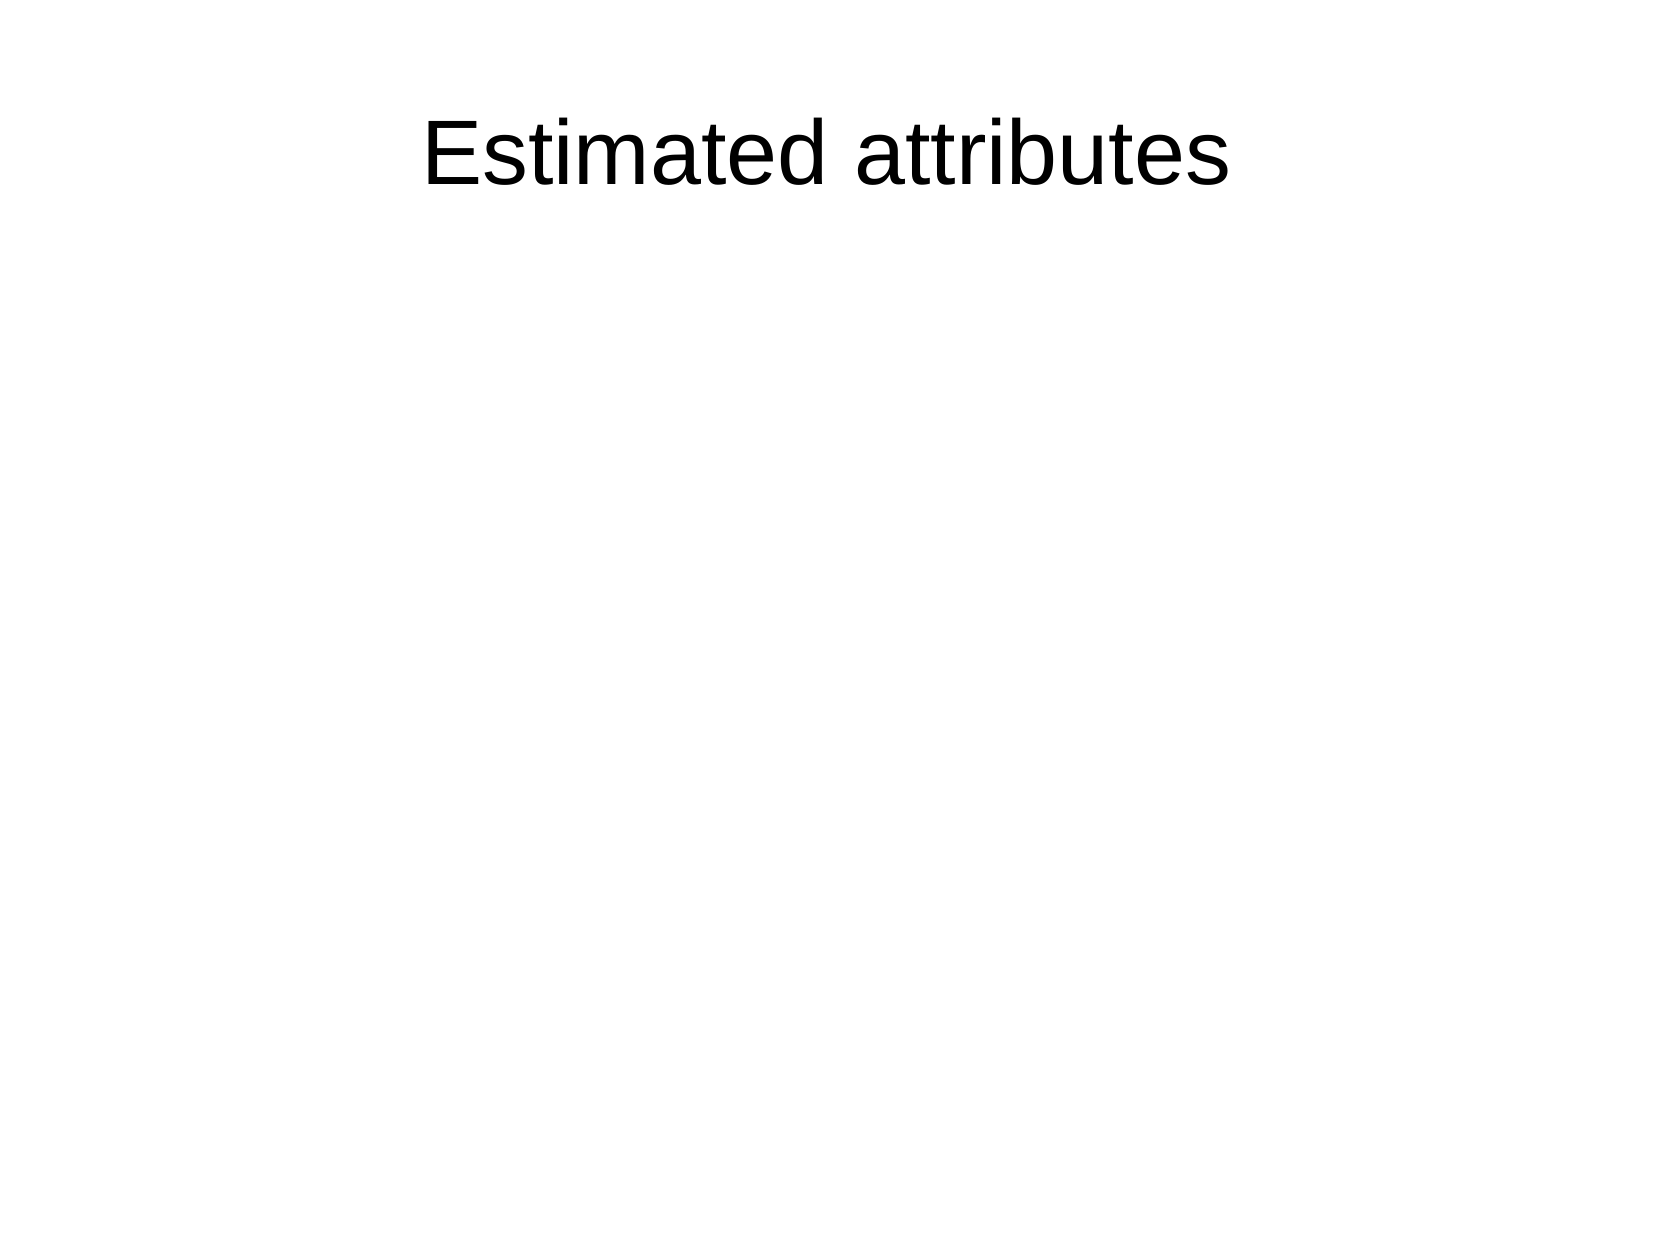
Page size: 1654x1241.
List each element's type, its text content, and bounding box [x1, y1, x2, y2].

title Estimated attributes [82, 49, 1571, 257]
